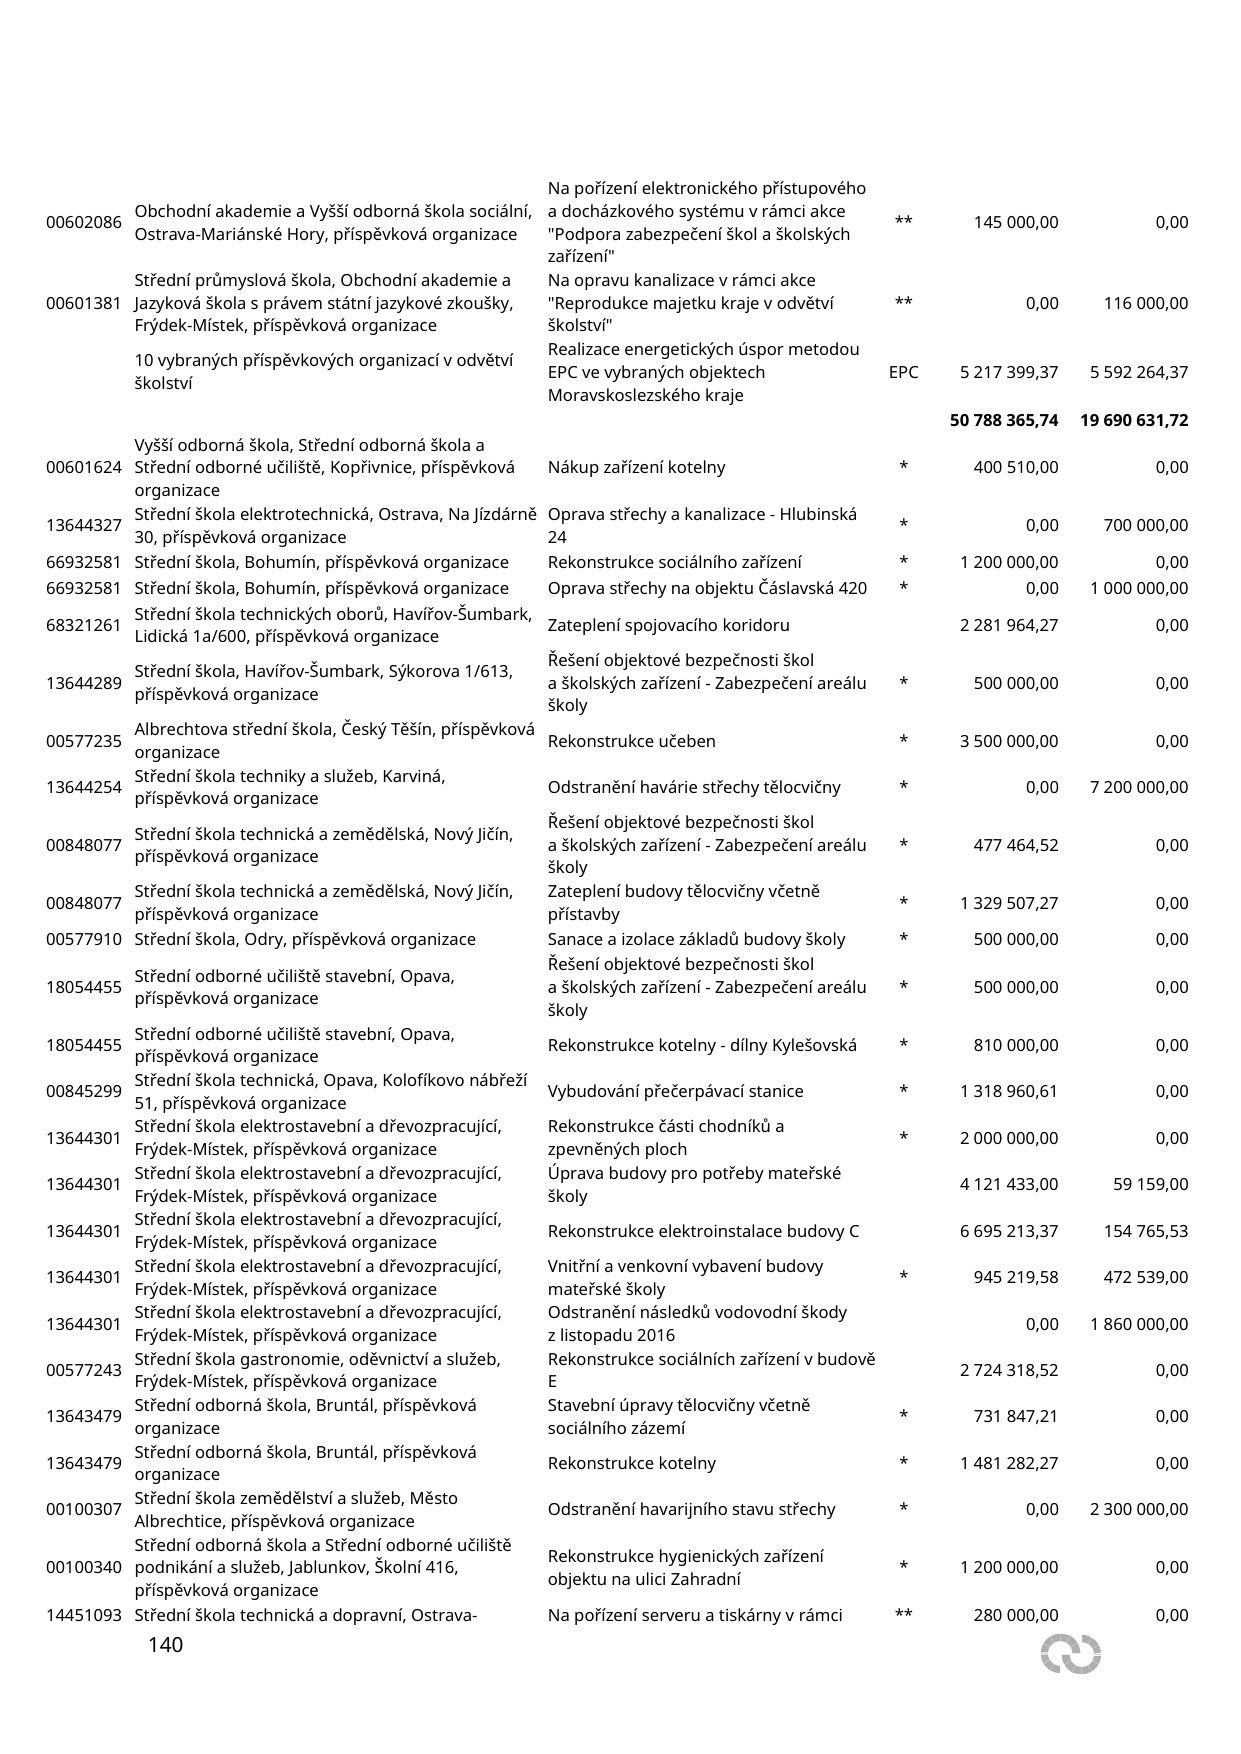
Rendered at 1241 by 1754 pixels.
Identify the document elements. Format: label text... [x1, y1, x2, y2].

table_cell Střední škola gastronomie, oděvnictví a služeb, Frýdek‑Místek, příspěvková organizace [129, 1347, 541, 1393]
table_cell 810 000,00 [929, 1022, 1064, 1067]
table_cell 66932581 [46, 549, 128, 574]
table_header IČ [46, 75, 128, 176]
table_cell Střední škola, Odry, příspěvková organizace [129, 926, 541, 952]
table_cell 13643479 [46, 1440, 128, 1486]
table_cell Na pořízení elektronického přístupového a docházkového systému v rámci akce "Podpora zabezpečení škol a školských zařízení" [542, 177, 878, 267]
table_cell Vybudování přečerpávací stanice [542, 1069, 878, 1114]
table_cell Střední škola elektrostavební a dřevozpracující, Frýdek‑Místek, příspěvková organizace [129, 1115, 541, 1160]
table_cell * [879, 649, 928, 717]
table_cell 500 000,00 [929, 926, 1064, 952]
table_cell * [879, 434, 928, 502]
table_cell Nákup zařízení kotelny [542, 434, 878, 502]
table_cell * [879, 1533, 928, 1601]
table_cell Rekonstrukce učeben [542, 718, 878, 763]
table_cell * [879, 503, 928, 548]
table_cell 945 219,58 [929, 1254, 1064, 1300]
table_cell Řešení objektové bezpečnosti škol a školských zařízení - Zabezpečení areálu školy [542, 953, 878, 1021]
table_cell 731 847,21 [929, 1394, 1064, 1439]
table_cell 00848077 [46, 880, 128, 925]
table_cell Střední odborná škola a Střední odborné učiliště podnikání a služeb, Jablunkov, Školní 416, příspěvková organizace [129, 1533, 541, 1601]
table_cell Stavební úpravy tělocvičny včetně sociálního zázemí [542, 1394, 878, 1439]
table_cell 400 510,00 [929, 434, 1064, 502]
table_cell 1 481 282,27 [929, 1440, 1064, 1486]
table_cell ** [879, 177, 928, 267]
table_cell 0,00 [1065, 718, 1194, 763]
table_cell ** [879, 1602, 928, 1628]
table_cell 00602086 [46, 177, 128, 267]
table_cell * [879, 1394, 928, 1439]
table_cell 10 vybraných příspěvkových organizací v odvětví školství [129, 338, 541, 406]
table_cell 0,00 [1065, 649, 1194, 717]
table_cell 13644327 [46, 503, 128, 548]
table_cell * [879, 880, 928, 925]
table_cell 4 121 433,00 [929, 1161, 1064, 1207]
table_cell Střední průmyslová škola, Obchodní akademie a Jazyková škola s právem státní jazykové zkoušky, Frýdek-Místek, příspěvková organizace [129, 269, 541, 337]
table_cell 0,00 [1065, 177, 1194, 267]
table_cell 13644254 [46, 764, 128, 810]
table_cell 0,00 [1065, 1394, 1194, 1439]
table_cell Střední škola zemědělství a služeb, Město Albrechtice, příspěvková organizace [129, 1487, 541, 1532]
table_cell Střední škola elektrostavební a dřevozpracující, Frýdek‑Místek, příspěvková organizace [129, 1161, 541, 1207]
table_cell [879, 407, 928, 432]
table_header Forma poskytnutí [879, 75, 928, 176]
table_header Investice [929, 75, 1064, 176]
table_cell Sanace a izolace základů budovy školy [542, 926, 878, 952]
table_cell 19 690 631,72 [1065, 407, 1194, 432]
table_cell 13644289 [46, 649, 128, 717]
table_cell 0,00 [1065, 1440, 1194, 1486]
table_cell 1 200 000,00 [929, 1533, 1064, 1601]
table_cell 0,00 [1065, 434, 1194, 502]
table_cell Řešení objektové bezpečnosti škol a školských zařízení - Zabezpečení areálu školy [542, 649, 878, 717]
table_cell * [879, 549, 928, 574]
table_cell * [879, 811, 928, 879]
table_cell 2 000 000,00 [929, 1115, 1064, 1160]
table_cell 00100307 [46, 1487, 128, 1532]
table_cell * [879, 926, 928, 952]
table_cell Odstranění havárie střechy tělocvičny [542, 764, 878, 810]
table_cell 13644301 [46, 1115, 128, 1160]
table_cell [879, 1161, 928, 1207]
table_cell Střední škola technických oborů, Havířov-Šumbark, Lidická 1a/600, příspěvková organizace [129, 602, 541, 648]
table_cell * [879, 576, 928, 601]
table_cell 1 318 960,61 [929, 1069, 1064, 1114]
table_cell Realizace energetických úspor metodou EPC ve vybraných objektech Moravskoslezského kraje [542, 338, 878, 406]
table_cell 18054455 [46, 1022, 128, 1067]
table_cell 6 695 213,37 [929, 1208, 1064, 1253]
table_cell 2 281 964,27 [929, 602, 1064, 648]
table_cell 0,00 [929, 269, 1064, 337]
table_cell 154 765,53 [1065, 1208, 1194, 1253]
table_cell 00577235 [46, 718, 128, 763]
table_cell * [879, 1487, 928, 1532]
table_cell 0,00 [1065, 1347, 1194, 1393]
table_cell Rekonstrukce části chodníků a zpevněných ploch [542, 1115, 878, 1160]
table_cell Na pořízení serveru a tiskárny v rámci [542, 1602, 878, 1628]
table_cell Střední škola elektrostavební a dřevozpracující, Frýdek‑Místek, příspěvková organizace [129, 1208, 541, 1253]
table_cell 2 300 000,00 [1065, 1487, 1194, 1532]
table_cell Celkem střední odborné školy [46, 407, 878, 432]
table_cell 0,00 [929, 576, 1064, 601]
table_cell 0,00 [1065, 1533, 1194, 1601]
table_cell * [879, 718, 928, 763]
table_cell 00848077 [46, 811, 128, 879]
table_cell 116 000,00 [1065, 269, 1194, 337]
table_cell 66932581 [46, 576, 128, 601]
table_cell 477 464,52 [929, 811, 1064, 879]
table_cell ** [879, 269, 928, 337]
table_cell Řešení objektové bezpečnosti škol a školských zařízení - Zabezpečení areálu školy [542, 811, 878, 879]
table_cell Rekonstrukce sociálních zařízení v budově E [542, 1347, 878, 1393]
table_cell EPC [879, 338, 928, 406]
table_cell Střední škola elektrotechnická, Ostrava, Na Jízdárně 30, příspěvková organizace [129, 503, 541, 548]
table_cell 145 000,00 [929, 177, 1064, 267]
table_cell 0,00 [1065, 1069, 1194, 1114]
table_cell 00577243 [46, 1347, 128, 1393]
table_cell 00601624 [46, 434, 128, 502]
table_cell 1 860 000,00 [1065, 1301, 1194, 1346]
table_cell Střední škola, Bohumín, příspěvková organizace [129, 576, 541, 601]
table_cell [879, 1208, 928, 1253]
table_cell Střední škola, Havířov-Šumbark, Sýkorova 1/613, příspěvková organizace [129, 649, 541, 717]
table_cell Úprava budovy pro potřeby mateřské školy [542, 1161, 878, 1207]
table_cell Střední škola technická, Opava, Kolofíkovo nábřeží 51, příspěvková organizace [129, 1069, 541, 1114]
table_cell Obchodní akademie a Vyšší odborná škola sociální, Ostrava-Mariánské Hory, příspěvková organizace [129, 177, 541, 267]
table_cell Střední škola technická a zemědělská, Nový Jičín, příspěvková organizace [129, 880, 541, 925]
table_cell 18054455 [46, 953, 128, 1021]
table_cell Rekonstrukce kotelny - dílny Kylešovská [542, 1022, 878, 1067]
table_cell * [879, 1069, 928, 1114]
table_cell Albrechtova střední škola, Český Těšín, příspěvková organizace [129, 718, 541, 763]
table_cell 1 000 000,00 [1065, 576, 1194, 601]
table_cell 0,00 [1065, 1115, 1194, 1160]
table_cell 500 000,00 [929, 649, 1064, 717]
table_cell Střední škola technická a zemědělská, Nový Jičín, příspěvková organizace [129, 811, 541, 879]
table_cell 0,00 [1065, 1022, 1194, 1067]
table_cell Vnitřní a venkovní vybavení budovy mateřské školy [542, 1254, 878, 1300]
table_cell 0,00 [929, 1487, 1064, 1532]
table_cell 0,00 [929, 503, 1064, 548]
table_cell Střední škola techniky a služeb, Karviná, příspěvková organizace [129, 764, 541, 810]
table_cell 00100340 [46, 1533, 128, 1601]
table_cell * [879, 1115, 928, 1160]
table_cell 5 217 399,37 [929, 338, 1064, 406]
table_cell 3 500 000,00 [929, 718, 1064, 763]
table_header Příjemce [129, 75, 541, 176]
table_cell Vyšší odborná škola, Střední odborná škola a Střední odborné učiliště, Kopřivnice, příspěvková organizace [129, 434, 541, 502]
table_cell 280 000,00 [929, 1602, 1064, 1628]
table_cell 0,00 [1065, 602, 1194, 648]
table_cell Odstranění následků vodovodní škody z listopadu 2016 [542, 1301, 878, 1346]
table_cell 0,00 [1065, 1602, 1194, 1628]
table_cell 14451093 [46, 1602, 128, 1628]
table_cell Střední odborná škola, Bruntál, příspěvková organizace [129, 1394, 541, 1439]
table_cell 13644301 [46, 1254, 128, 1300]
table_cell * [879, 1254, 928, 1300]
table_cell 0,00 [929, 764, 1064, 810]
table_cell 1 329 507,27 [929, 880, 1064, 925]
table_cell Střední odborné učiliště stavební, Opava, příspěvková organizace [129, 953, 541, 1021]
table_cell Rekonstrukce sociálního zařízení [542, 549, 878, 574]
table_cell 0,00 [1065, 953, 1194, 1021]
table_cell Zateplení spojovacího koridoru [542, 602, 878, 648]
table_cell 7 200 000,00 [1065, 764, 1194, 810]
table_cell Střední škola technická a dopravní, Ostrava- [129, 1602, 541, 1628]
table_cell * [879, 764, 928, 810]
table_cell * [879, 1022, 928, 1067]
table_cell Střední škola, Bohumín, příspěvková organizace [129, 549, 541, 574]
table_cell Oprava střechy na objektu Čáslavská 420 [542, 576, 878, 601]
table_cell 00845299 [46, 1069, 128, 1114]
table_cell [46, 338, 128, 406]
table_cell Střední škola elektrostavební a dřevozpracující, Frýdek‑Místek, příspěvková organizace [129, 1254, 541, 1300]
table_cell [879, 602, 928, 648]
table_cell 50 788 365,74 [929, 407, 1064, 432]
table_cell 500 000,00 [929, 953, 1064, 1021]
table_cell 1 200 000,00 [929, 549, 1064, 574]
table_cell * [879, 953, 928, 1021]
table_cell 0,00 [1065, 880, 1194, 925]
table_cell 0,00 [1065, 926, 1194, 952]
table_cell Rekonstrukce hygienických zařízení objektu na ulici Zahradní [542, 1533, 878, 1601]
table_cell 0,00 [929, 1301, 1064, 1346]
table_cell Střední škola elektrostavební a dřevozpracující, Frýdek‑Místek, příspěvková organizace [129, 1301, 541, 1346]
table_cell * [879, 1440, 928, 1486]
table_cell 68321261 [46, 602, 128, 648]
table_cell Odstranění havarijního stavu střechy [542, 1487, 878, 1532]
table_cell Střední odborné učiliště stavební, Opava, příspěvková organizace [129, 1022, 541, 1067]
table_cell 13643479 [46, 1394, 128, 1439]
table_cell 472 539,00 [1065, 1254, 1194, 1300]
table_cell [879, 1301, 928, 1346]
table_cell Rekonstrukce kotelny [542, 1440, 878, 1486]
table_header Neinvestice [1065, 75, 1194, 176]
table_cell Oprava střechy a kanalizace - Hlubinská 24 [542, 503, 878, 548]
table_cell Zateplení budovy tělocvičny včetně přístavby [542, 880, 878, 925]
table_cell Rekonstrukce elektroinstalace budovy C [542, 1208, 878, 1253]
table_cell 2 724 318,52 [929, 1347, 1064, 1393]
table_cell [879, 1347, 928, 1393]
table_cell 13644301 [46, 1161, 128, 1207]
table_cell 700 000,00 [1065, 503, 1194, 548]
table_cell 13644301 [46, 1301, 128, 1346]
table_cell 0,00 [1065, 811, 1194, 879]
table_cell 0,00 [1065, 549, 1194, 574]
table_cell Na opravu kanalizace v rámci akce "Reprodukce majetku kraje v odvětví školství" [542, 269, 878, 337]
table_cell 5 592 264,37 [1065, 338, 1194, 406]
table_cell 59 159,00 [1065, 1161, 1194, 1207]
table_cell Střední odborná škola, Bruntál, příspěvková organizace [129, 1440, 541, 1486]
table_cell 13644301 [46, 1208, 128, 1253]
table_header Název akce [542, 75, 878, 176]
table_cell 00577910 [46, 926, 128, 952]
table_cell 00601381 [46, 269, 128, 337]
